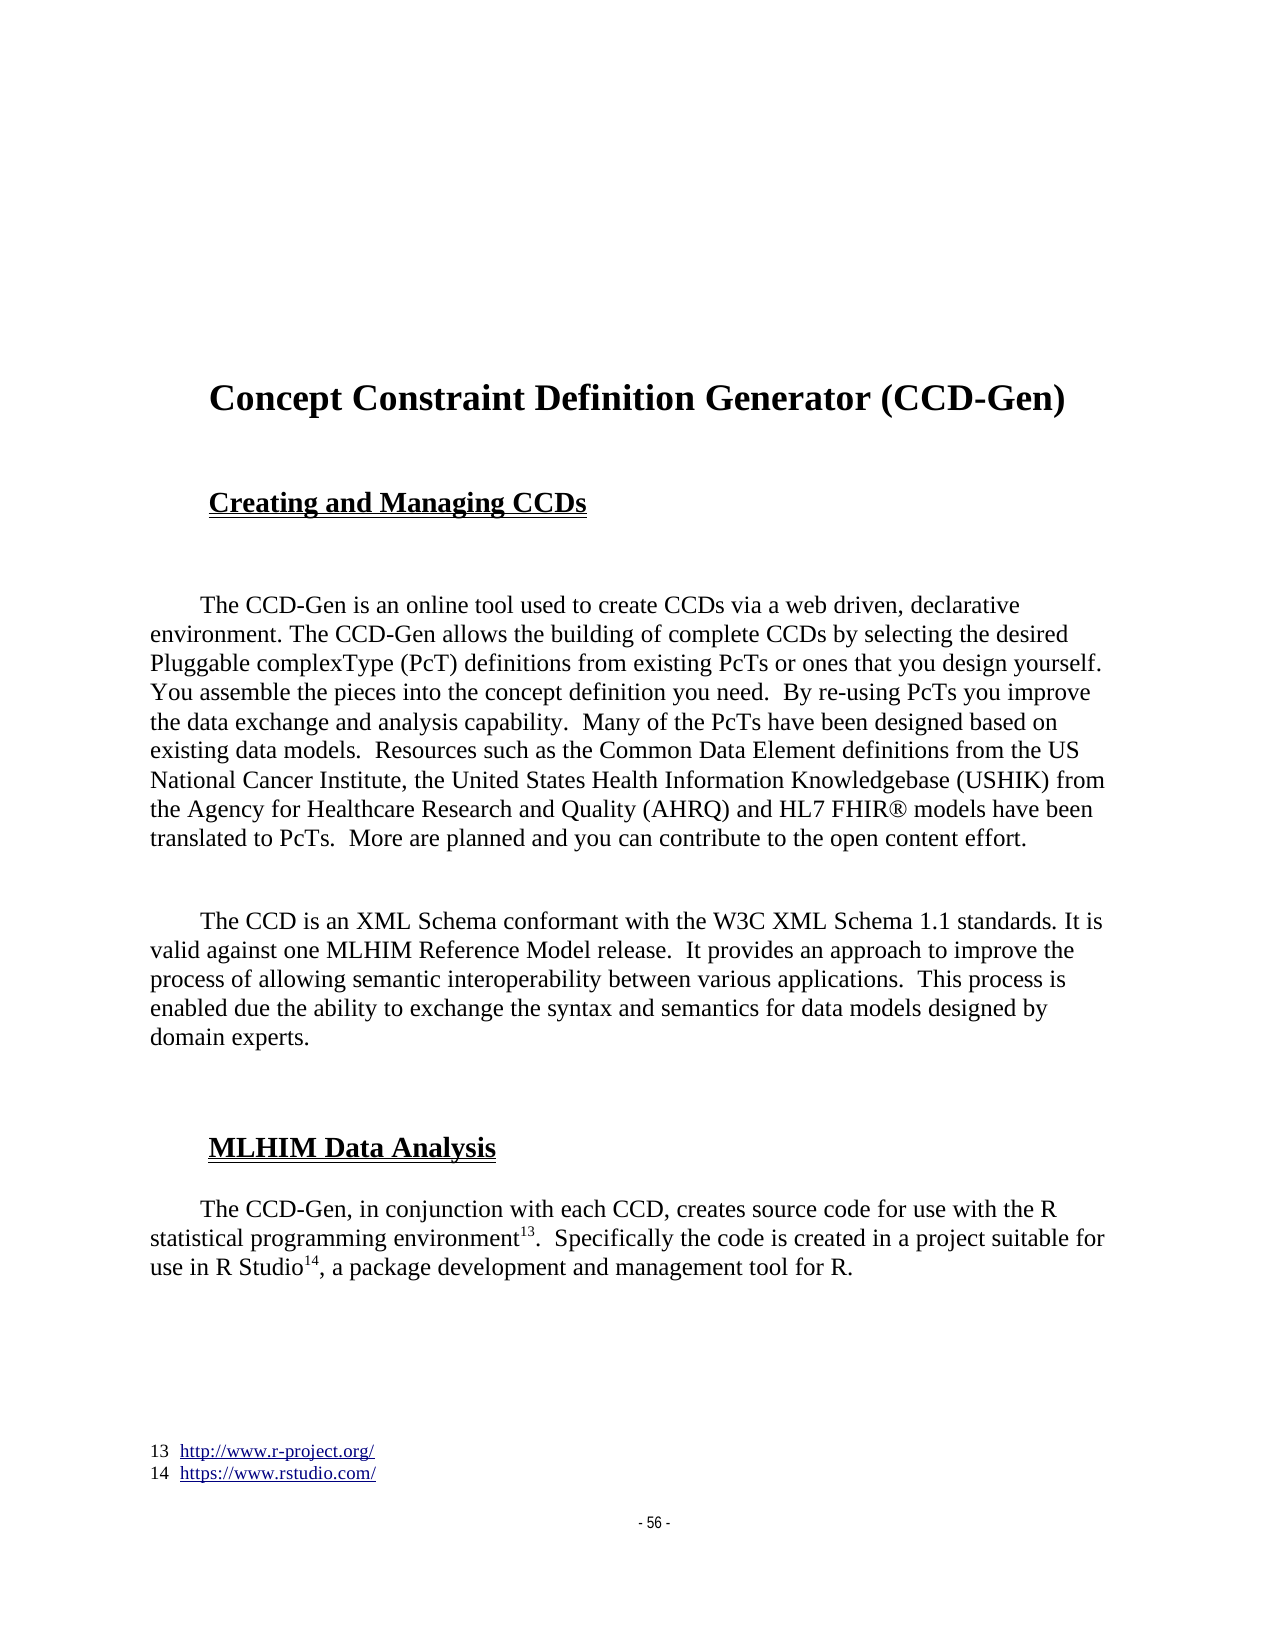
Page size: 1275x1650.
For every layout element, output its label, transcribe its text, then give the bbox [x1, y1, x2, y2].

subtitle MLHIM Data Analysis [150, 1130, 1125, 1163]
title Concept Constraint Definition Generator (CCD-Gen) [150, 376, 1125, 418]
text The CCD-Gen is an online tool used to create CCDs via a web driven, declarative environment. The CCD-Gen allows the building of complete CCDs by selecting the desired Pluggable complexType (PcT) definitions from existing PcTs or ones that you design yourself. You assemble the pieces into the concept definition you need. By re-using PcTs you improve the data exchange and analysis capability. Many of the PcTs have been designed based on existing data models. Resources such as the Common Data Element definitions from the US National Cancer Institute, the United States Health Information Knowledgebase (USHIK) from the Agency for Healthcare Research and Quality (AHRQ) and HL7 FHIR® models have been translated to PcTs. More are planned and you can contribute to the open content effort. [150, 590, 1125, 852]
subtitle Creating and Managing CCDs [150, 485, 1125, 518]
text http://www.r-project.org/ [150, 1439, 1125, 1461]
text The CCD is an XML Schema conformant with the W3C XML Schema 1.1 standards. It is valid against one MLHIM Reference Model release. It provides an approach to improve the process of allowing semantic interoperability between various applications. This process is enabled due the ability to exchange the syntax and semantics for data models designed by domain experts. [150, 906, 1125, 1051]
text The CCD-Gen, in conjunction with each CCD, creates source code for use with the R statistical programming environment. Specifically the code is created in a project suitable for use in R Studio, a package development and management tool for R. [150, 1193, 1125, 1281]
text https://www.rstudio.com/ [150, 1461, 1125, 1483]
